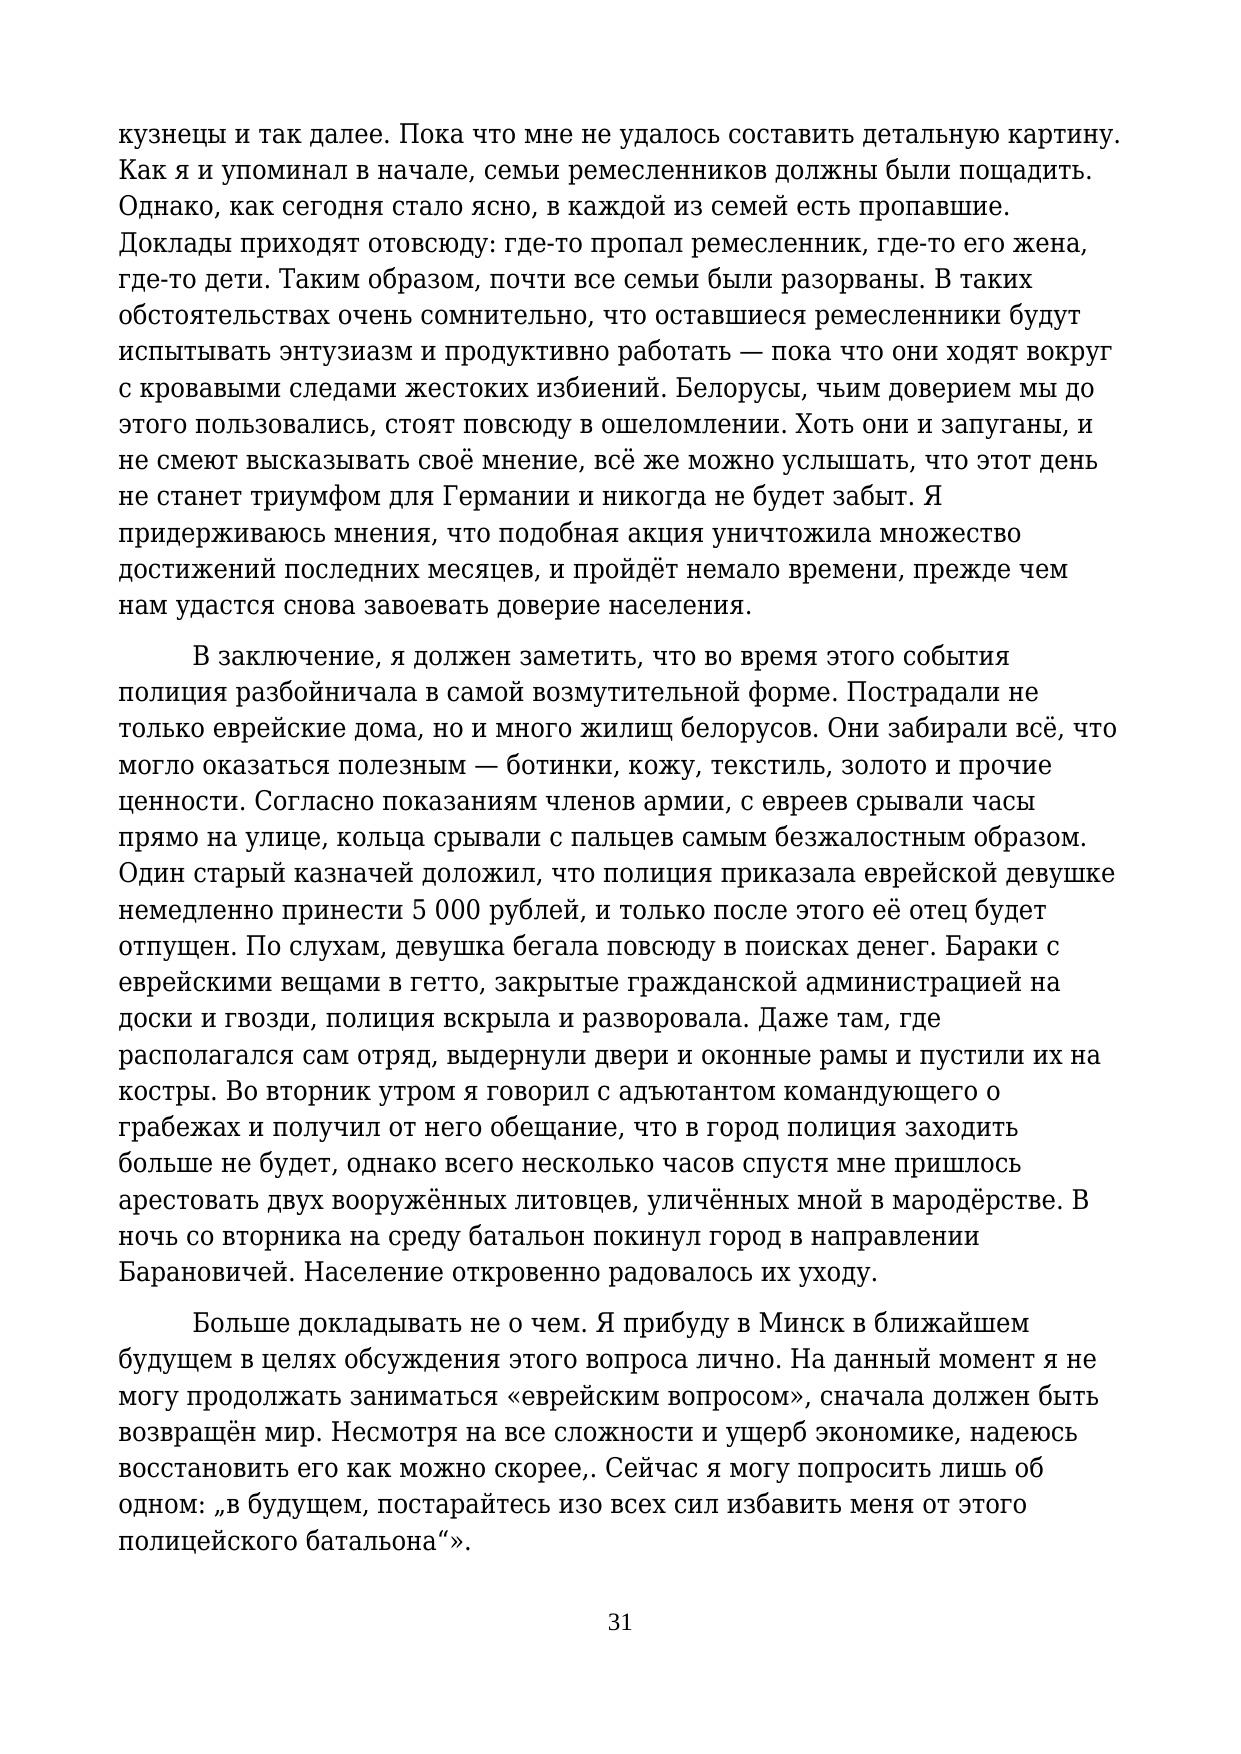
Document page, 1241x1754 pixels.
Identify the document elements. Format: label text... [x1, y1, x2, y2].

text В заключение, я должен заметить, что во время этого события полиция разбойничала в самой возмутительной форме. Пострадали не только еврейские дома, но и много жилищ белорусов. Они забирали всё, что могло оказаться полезным — ботинки, кожу, текстиль, золото и прочие ценности. Согласно показаниям членов армии, с евреев срывали часы прямо на улице, кольца срывали с пальцев самым безжалостным образом. Один старый казначей доложил, что полиция приказала еврейской девушке немедленно принести 5 000 рублей, и только после этого её отец будет отпущен. По слухам, девушка бегала повсюду в поисках денег. Бараки с еврейскими вещами в гетто, закрытые гражданской администрацией на доски и гвозди, полиция вскрыла и разворовала. Даже там, где располагался сам отряд, выдернули двери и оконные рамы и пустили их на костры. Во вторник утром я говорил с адъютантом командующего о грабежах и получил от него обещание, что в город полиция заходить больше не будет, однако всего несколько часов спустя мне пришлось арестовать двух вооружённых литовцев, уличённых мной в мародёрстве. В ночь со вторника на среду батальон покинул город в направлении Барановичей. Население откровенно радовалось их уходу. [118, 640, 1122, 1288]
text Больше докладывать не о чем. Я прибуду в Минск в ближайшем будущем в целях обсуждения этого вопроса лично. На данный момент я не могу продолжать заниматься «еврейским вопросом», сначала должен быть возвращён мир. Несмотря на все сложности и ущерб экономике, надеюсь восстановить его как можно скорее,. Сейчас я могу попросить лишь об одном: „в будущем, постарайтесь изо всех сил избавить меня от этого полицейского батальона“». [118, 1307, 1122, 1556]
text кузнецы и так далее. Пока что мне не удалось составить детальную картину. Как я и упоминал в начале, семьи ремесленников должны были пощадить. Однако, как сегодня стало ясно, в каждой из семей есть пропавшие. Доклады приходят отовсюду: где-то пропал ремесленник, где-то его жена, где-то дети. Таким образом, почти все семьи были разорваны. В таких обстоятельствах очень сомнительно, что оставшиеся ремесленники будут испытывать энтузиазм и продуктивно работать — пока что они ходят вокруг с кровавыми следами жестоких избиений. Белорусы, чьим доверием мы до этого пользовались, стоят повсюду в ошеломлении. Хоть они и запуганы, и не смеют высказывать своё мнение, всё же можно услышать, что этот день не станет триумфом для Германии и никогда не будет забыт. Я придерживаюсь мнения, что подобная акция уничтожила множество достижений последних месяцев, и пройдёт немало времени, прежде чем нам удастся снова завоевать доверие населения. [118, 118, 1122, 621]
